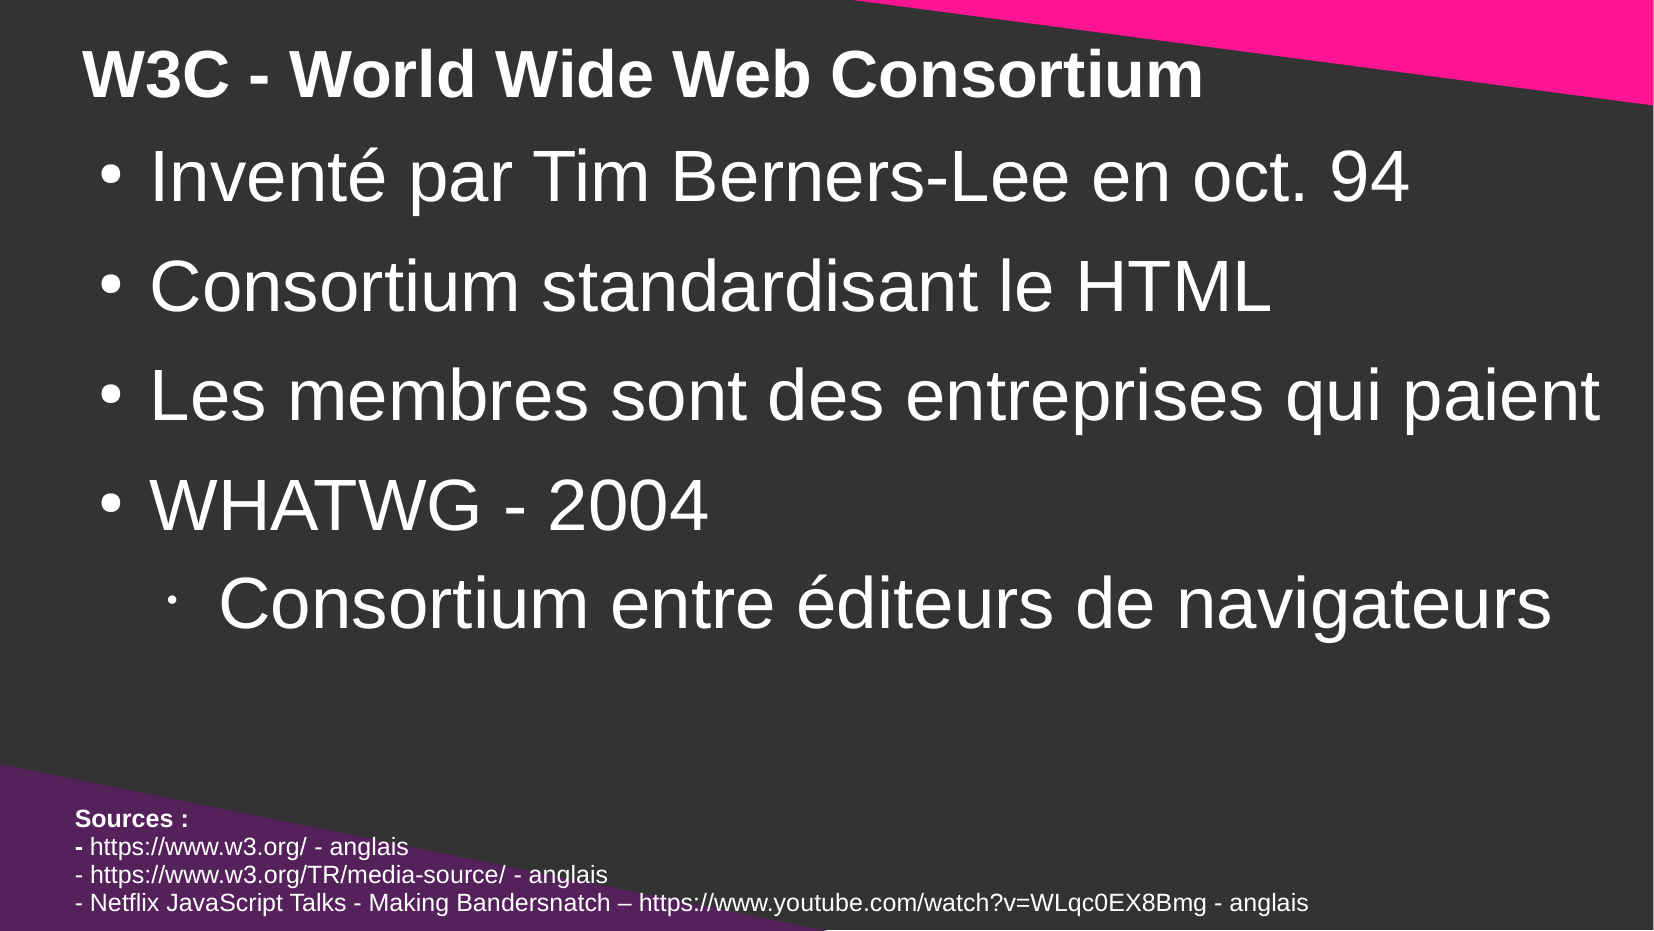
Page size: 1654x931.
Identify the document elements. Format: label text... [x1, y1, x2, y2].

title W3C - World Wide Web Consortium [82, 37, 1571, 122]
text_box [852, 0, 1654, 106]
text_box Sources : - https://www.w3.org/ - anglais - https://www.w3.org/TR/media-source/ - anglais - Netflix JavaScript Talks - Making Bandersnatch – https://www.youtube.com/watch?v=WLqc0EX8Bmg - anglais [59, 797, 1546, 931]
list Inventé par Tim Berners-Lee en oct. 94 Consortium standardisant le HTML Les membres sont des entreprises qui paient WHATWG - 2004 Consortium entre éditeurs de navigateurs [80, 135, 1620, 675]
text_box [0, 763, 164, 931]
